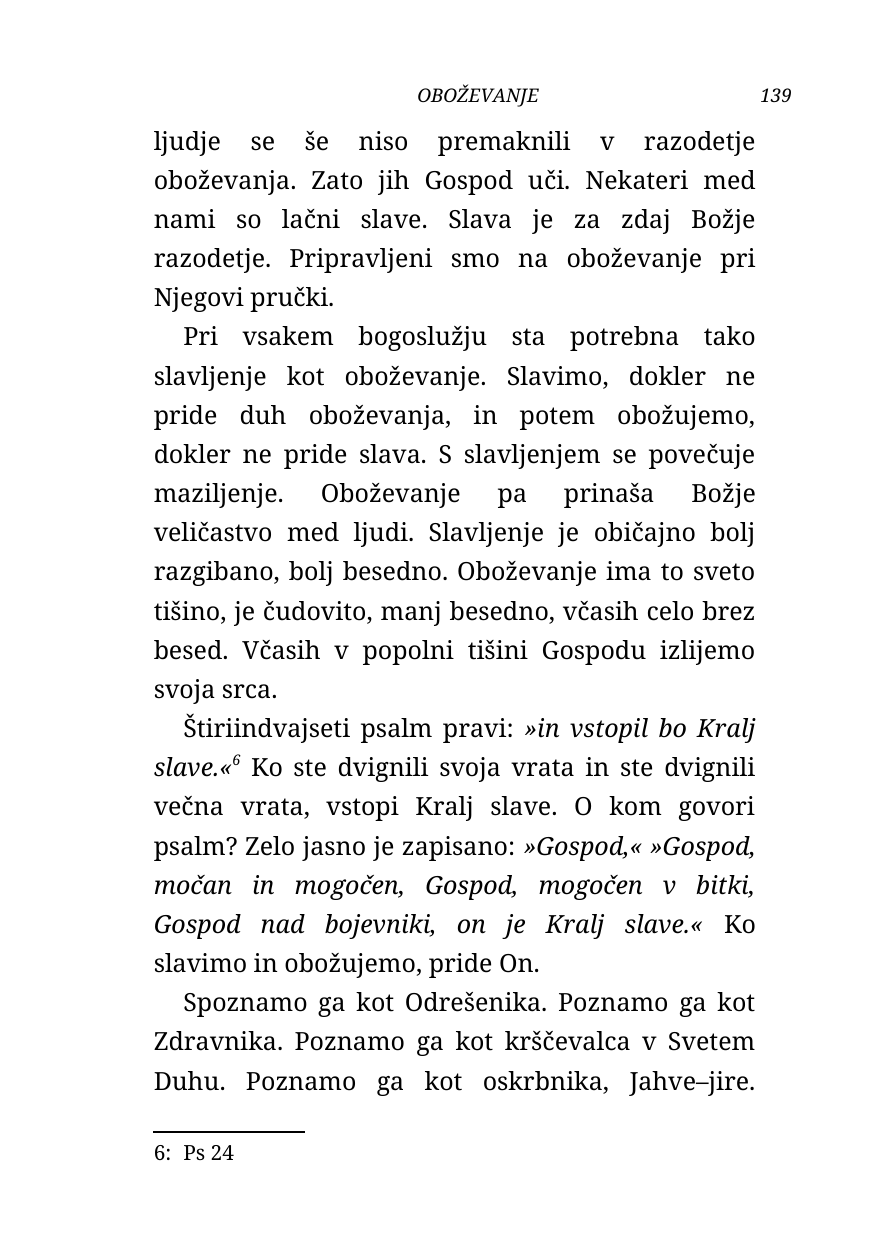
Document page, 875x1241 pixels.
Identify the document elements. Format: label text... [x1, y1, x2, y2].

text Spoznamo ga kot Odrešenika. Poznamo ga kot Zdravnika. Poznamo ga kot krščevalca v Svetem Duhu. Poznamo ga kot oskrbnika, Jahve–jire. [153, 985, 756, 1097]
text Pri vsakem bogoslužju sta potrebna tako slavljenje kot oboževanje. Slavimo, dokler ne pride duh oboževanja, in potem obožujemo, dokler ne pride slava. S slavljenjem se povečuje maziljenje. Oboževanje pa prinaša Božje veličastvo med ljudi. Slavljenje je običajno bolj razgibano, bolj besedno. Oboževanje ima to sveto tišino, je čudovito, manj besedno, včasih celo brez besed. Včasih v popolni tišini Gospodu izlijemo svoja srca. [153, 319, 756, 706]
text ljudje se še niso premaknili v razodetje oboževanja. Zato jih Gospod uči. Nekateri med nami so lačni slave. Slava je za zdaj Božje razodetje. Pripravljeni smo na oboževanje pri Njegovi pručki. [153, 123, 756, 314]
text Ps 24 [153, 1138, 756, 1166]
text Štiriindvajseti psalm pravi: »in vstopil bo Kralj slave.« Ko ste dvignili svoja vrata in ste dvignili večna vrata, vstopi Kralj slave. O kom govori psalm? Zelo jasno je zapisano: »Gospod,« »Gospod, močan in mogočen, Gospod, mogočen v bitki, Gospod nad bojevniki, on je Kralj slave.« Ko slavimo in obožujemo, pride On. [153, 711, 756, 980]
